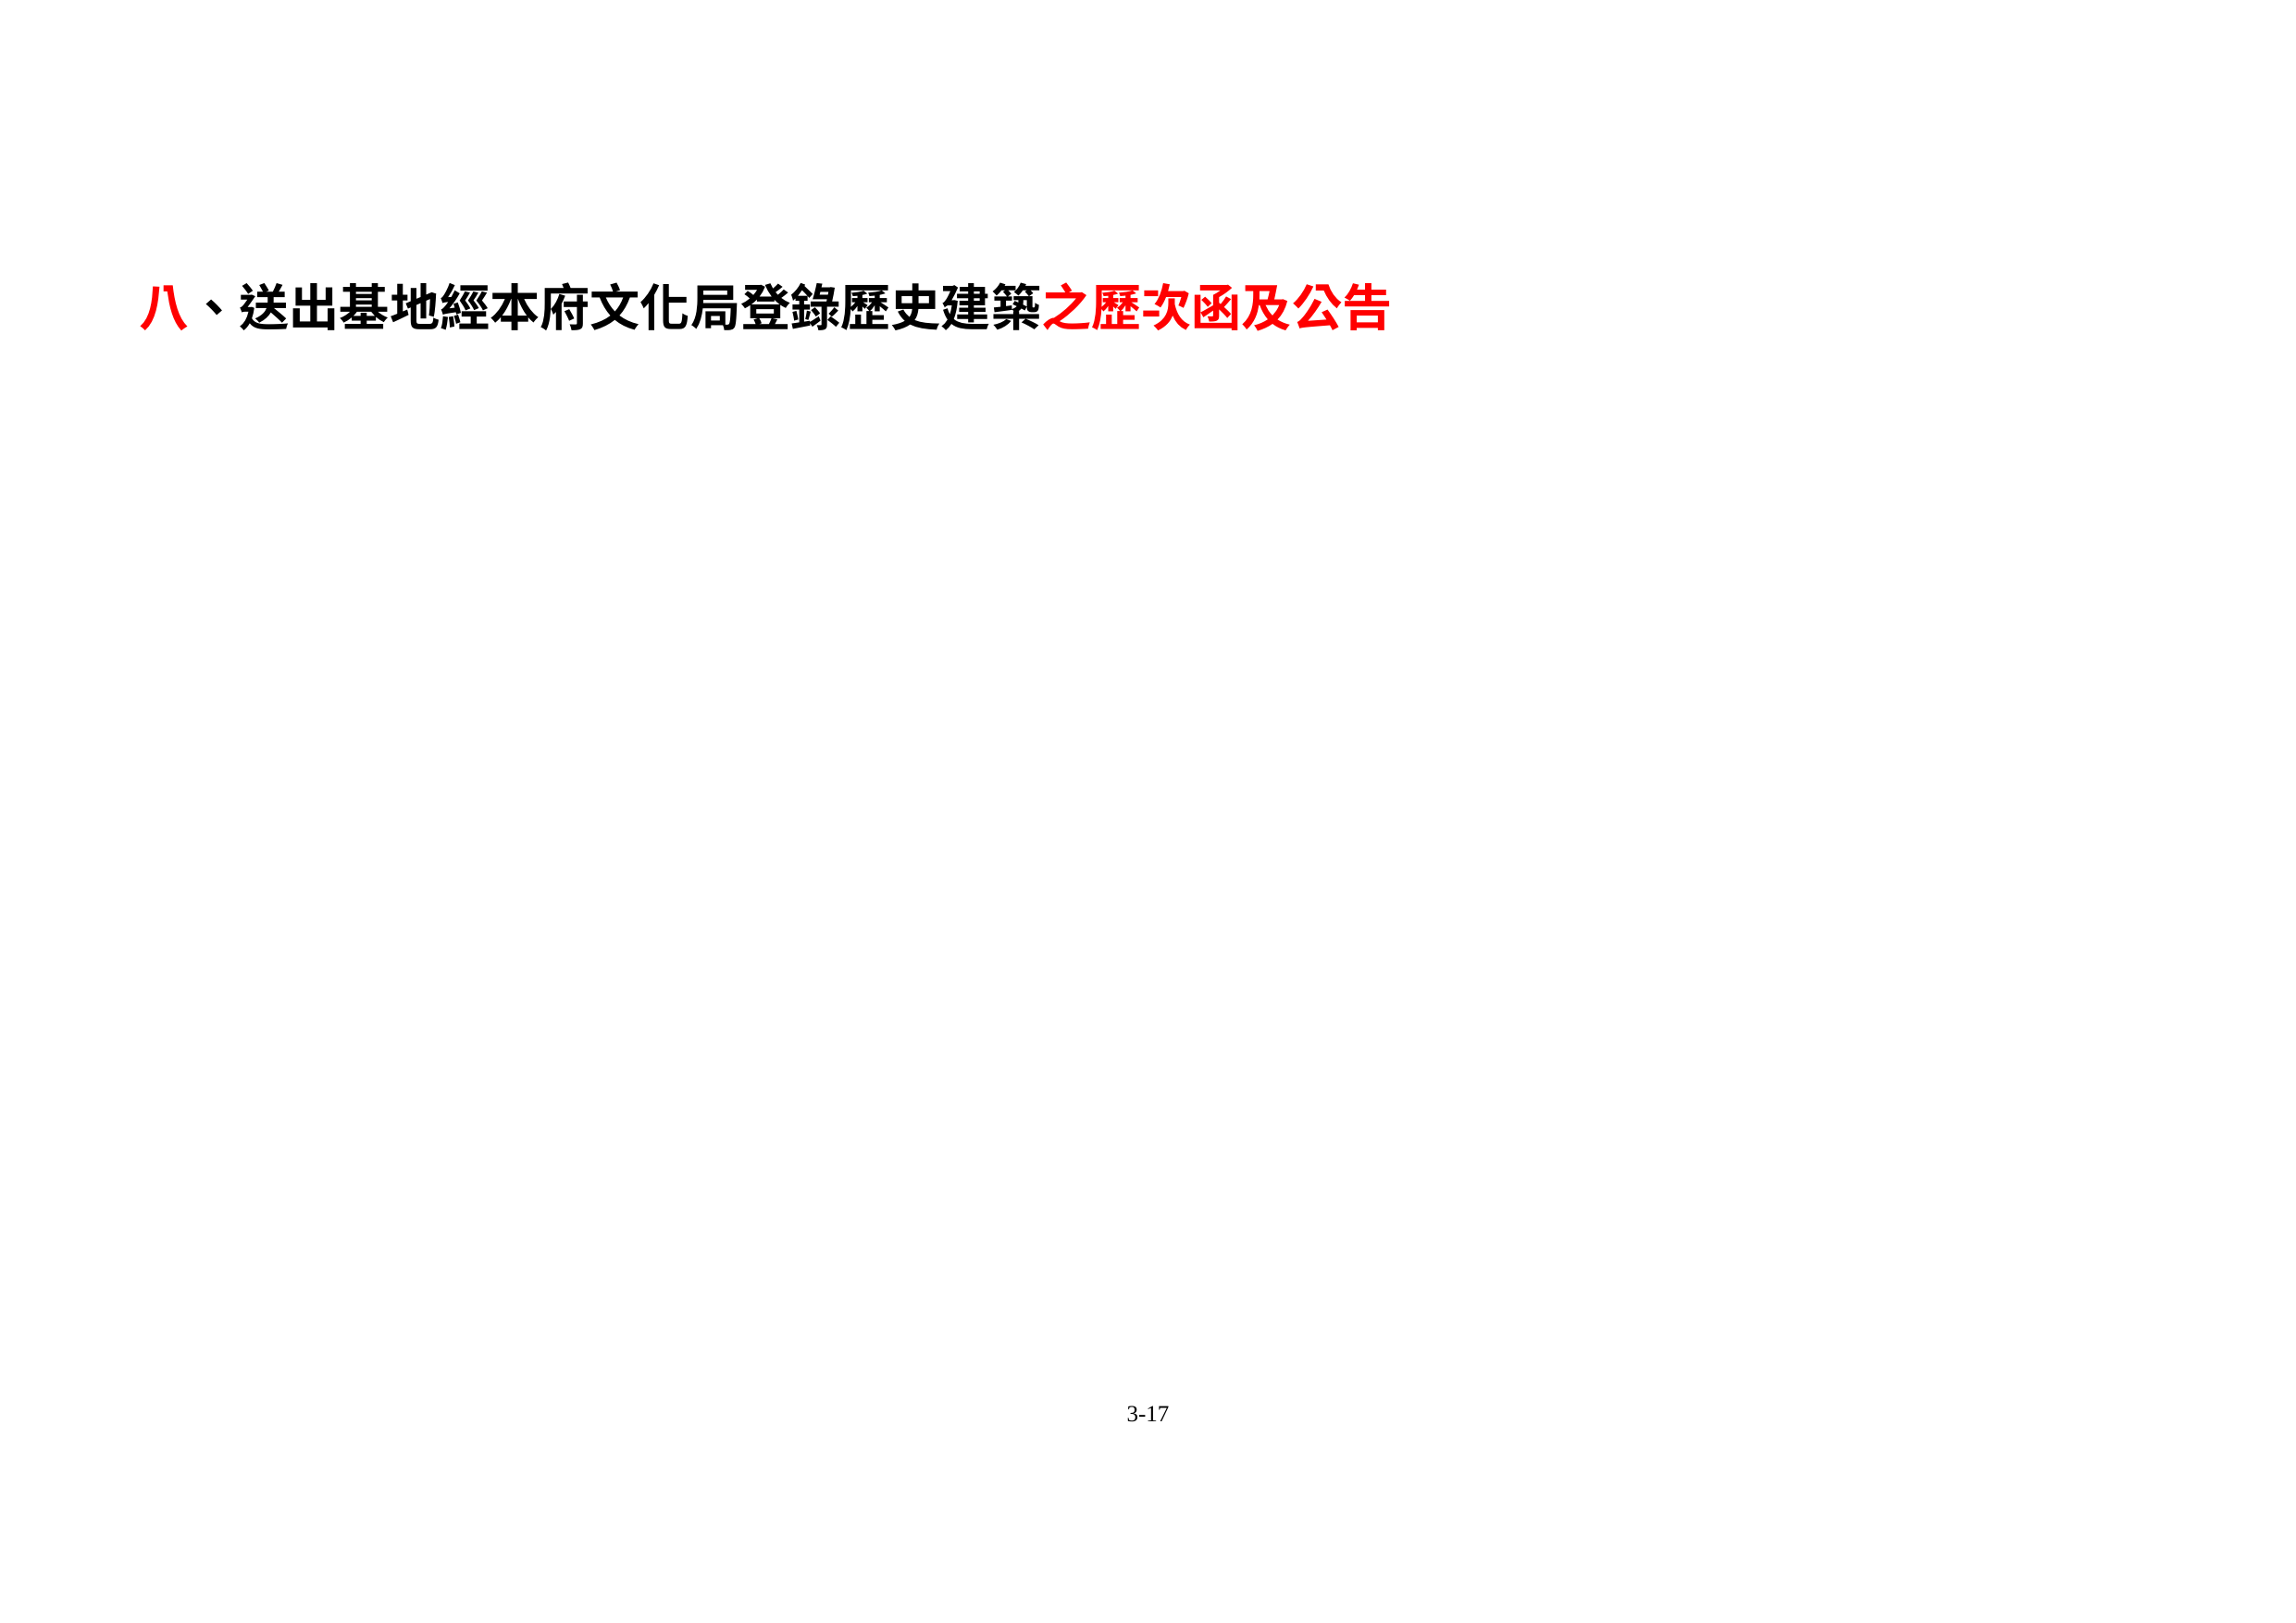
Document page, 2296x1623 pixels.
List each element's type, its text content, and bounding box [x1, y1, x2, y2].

text 八、送出基地經本府文化局登錄歷史建築之歷次函及公告 [139, 237, 2156, 353]
